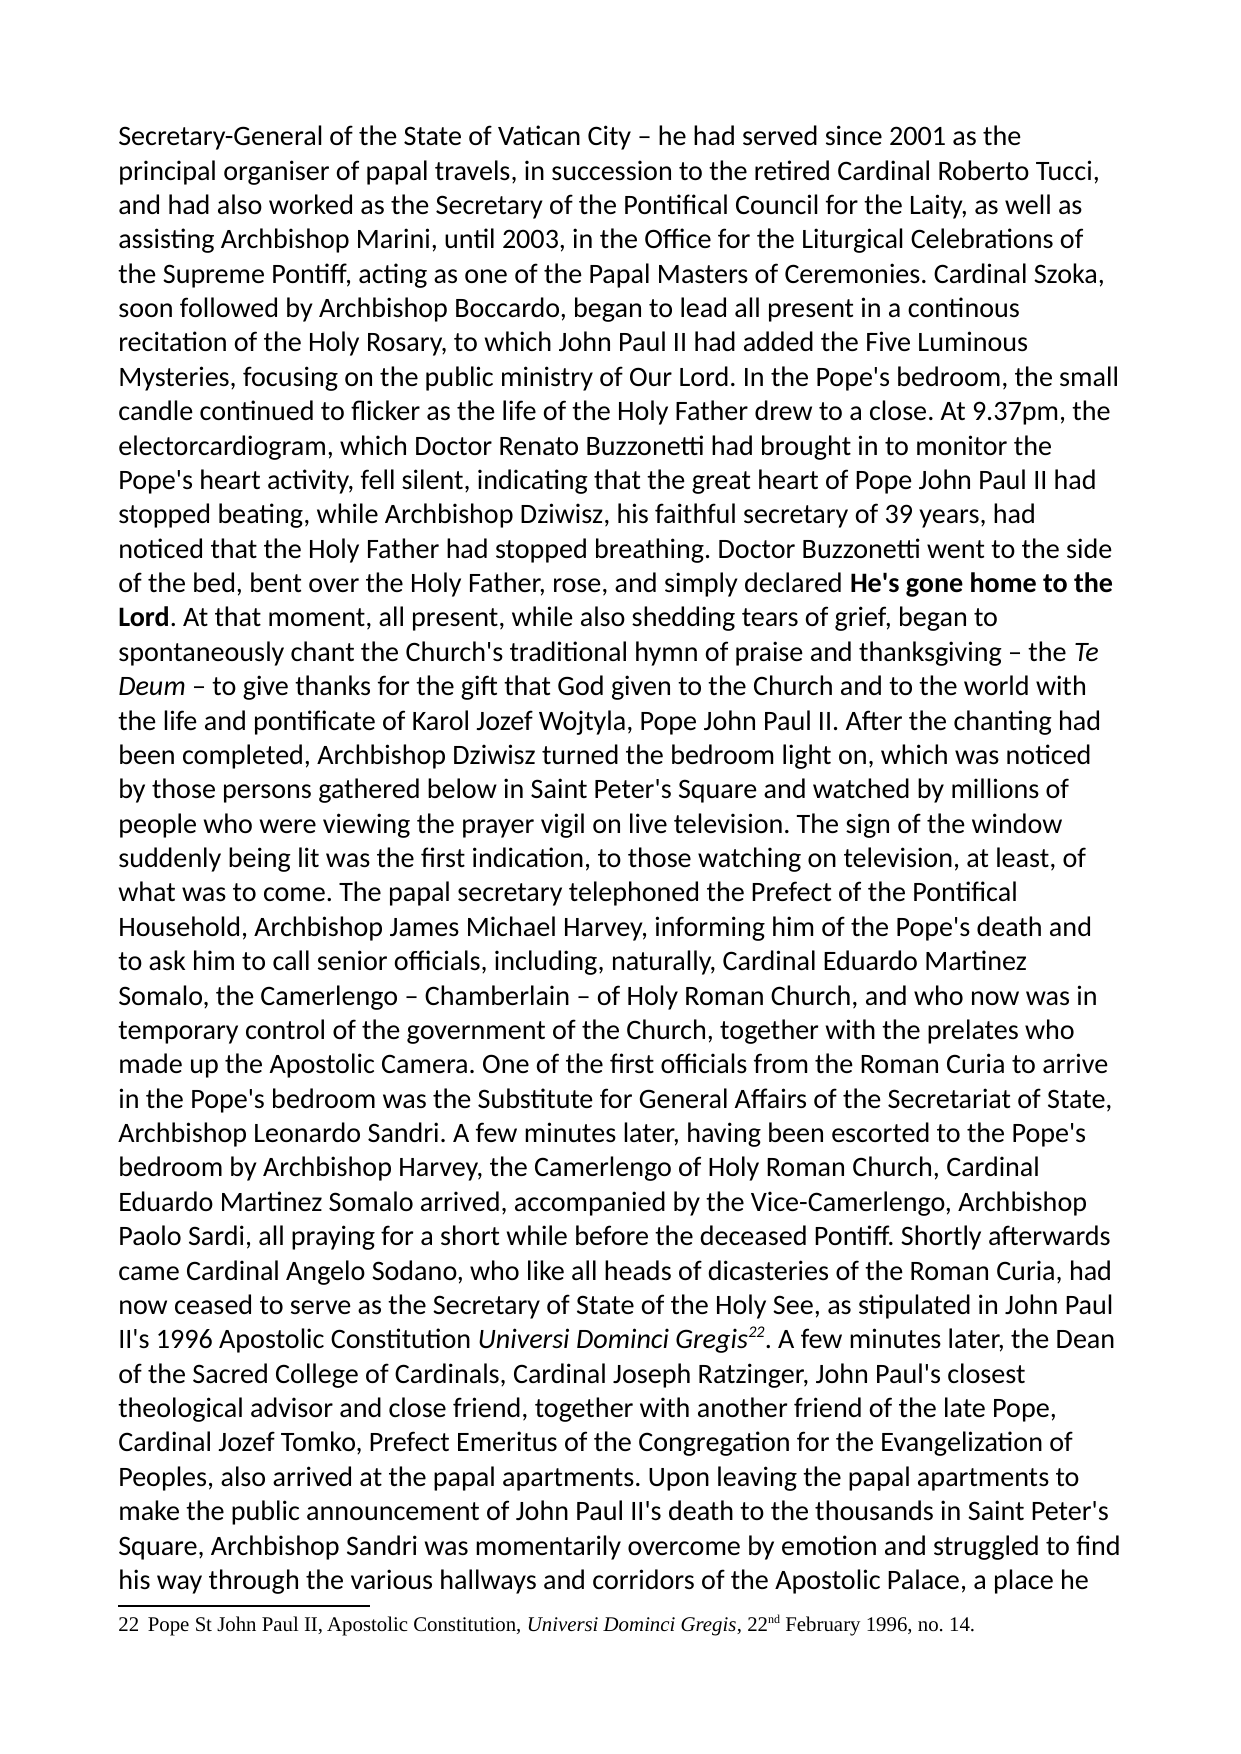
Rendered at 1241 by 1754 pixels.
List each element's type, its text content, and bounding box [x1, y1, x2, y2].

text Secretary-General of the State of Vatican City – he had served since 2001 as the principal organiser of papal travels, in succession to the retired Cardinal Roberto Tucci, and had also worked as the Secretary of the Pontifical Council for the Laity, as well as assisting Archbishop Marini, until 2003, in the Office for the Liturgical Celebrations of the Supreme Pontiff, acting as one of the Papal Masters of Ceremonies. Cardinal Szoka, soon followed by Archbishop Boccardo, began to lead all present in a continous recitation of the Holy Rosary, to which John Paul II had added the Five Luminous Mysteries, focusing on the public ministry of Our Lord. In the Pope's bedroom, the small candle continued to flicker as the life of the Holy Father drew to a close. At 9.37pm, the electorcardiogram, which Doctor Renato Buzzonetti had brought in to monitor the Pope's heart activity, fell silent, indicating that the great heart of Pope John Paul II had stopped beating, while Archbishop Dziwisz, his faithful secretary of 39 years, had noticed that the Holy Father had stopped breathing. Doctor Buzzonetti went to the side of the bed, bent over the Holy Father, rose, and simply declared He's gone home to the Lord. At that moment, all present, while also shedding tears of grief, began to spontaneously chant the Church's traditional hymn of praise and thanksgiving – the Te Deum – to give thanks for the gift that God given to the Church and to the world with the life and pontificate of Karol Jozef Wojtyla, Pope John Paul II. After the chanting had been completed, Archbishop Dziwisz turned the bedroom light on, which was noticed by those persons gathered below in Saint Peter's Square and watched by millions of people who were viewing the prayer vigil on live television. The sign of the window suddenly being lit was the first indication, to those watching on television, at least, of what was to come. The papal secretary telephoned the Prefect of the Pontifical Household, Archbishop James Michael Harvey, informing him of the Pope's death and to ask him to call senior officials, including, naturally, Cardinal Eduardo Martinez Somalo, the Camerlengo – Chamberlain – of Holy Roman Church, and who now was in temporary control of the government of the Church, together with the prelates who made up the Apostolic Camera. One of the first officials from the Roman Curia to arrive in the Pope's bedroom was the Substitute for General Affairs of the Secretariat of State, Archbishop Leonardo Sandri. A few minutes later, having been escorted to the Pope's bedroom by Archbishop Harvey, the Camerlengo of Holy Roman Church, Cardinal Eduardo Martinez Somalo arrived, accompanied by the Vice-Camerlengo, Archbishop Paolo Sardi, all praying for a short while before the deceased Pontiff. Shortly afterwards came Cardinal Angelo Sodano, who like all heads of dicasteries of the Roman Curia, had now ceased to serve as the Secretary of State of the Holy See, as stipulated in John Paul II's 1996 Apostolic Constitution Universi Dominci Gregis. A few minutes later, the Dean of the Sacred College of Cardinals, Cardinal Joseph Ratzinger, John Paul's closest theological advisor and close friend, together with another friend of the late Pope, Cardinal Jozef Tomko, Prefect Emeritus of the Congregation for the Evangelization of Peoples, also arrived at the papal apartments. Upon leaving the papal apartments to make the public announcement of John Paul II's death to the thousands in Saint Peter's Square, Archbishop Sandri was momentarily overcome by emotion and struggled to find his way through the various hallways and corridors of the Apostolic Palace, a place he [118, 118, 1122, 1596]
text Pope St John Paul II, Apostolic Constitution, Universi Dominci Gregis, 22nd February 1996, no. 14. [118, 1612, 1122, 1636]
